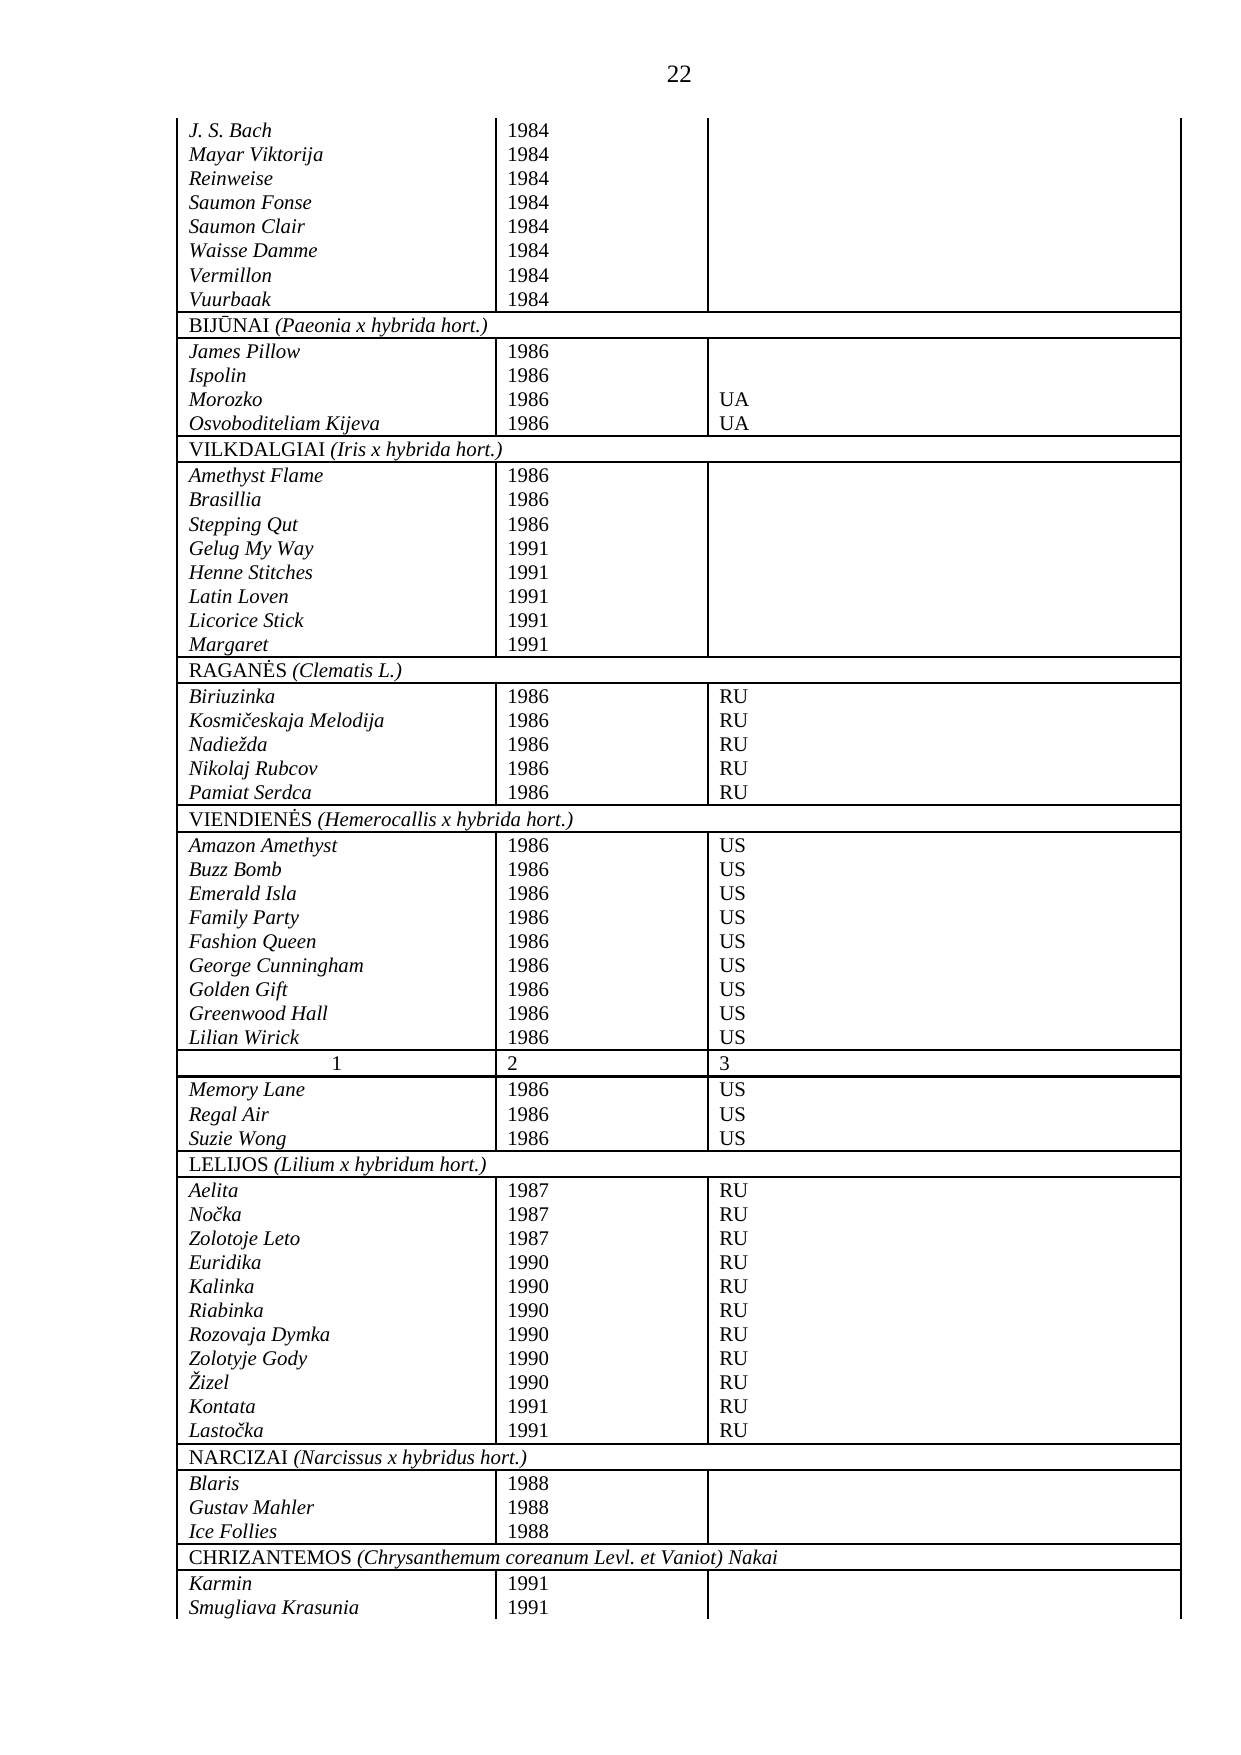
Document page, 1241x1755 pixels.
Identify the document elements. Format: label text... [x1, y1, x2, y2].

table_cell [709, 339, 1180, 363]
table_cell 1986 [497, 1025, 707, 1049]
table_cell Amazon Amethyst [178, 833, 495, 857]
table_cell 1986 [497, 833, 707, 857]
table_cell 1984 [497, 214, 707, 238]
table_cell 2 [497, 1051, 707, 1075]
table_cell James Pillow [178, 339, 495, 363]
table_cell [709, 560, 1180, 584]
table_cell Kosmičeskaja Melodija [178, 708, 495, 732]
table_cell 1987 [497, 1178, 707, 1202]
table_cell [709, 632, 1180, 656]
table_cell Osvoboditeliam Kijeva [178, 411, 495, 435]
table_cell US [709, 953, 1180, 977]
table_cell US [709, 1078, 1180, 1101]
table_cell [709, 536, 1180, 559]
table_cell 1984 [497, 239, 707, 262]
table_cell [709, 363, 1180, 387]
table_cell Vuurbaak [178, 287, 495, 311]
table_cell US [709, 881, 1180, 905]
table_cell RU [709, 708, 1180, 732]
table_cell 1988 [497, 1519, 707, 1543]
table_cell US [709, 1126, 1180, 1149]
table_cell CHRIZANTEMOS (Chrysanthemum coreanum Levl. et Vaniot) Nakai [178, 1545, 1180, 1569]
table_cell BIJŪNAI (Paeonia x hybrida hort.) [178, 313, 1180, 337]
table_cell Karmin [178, 1571, 495, 1595]
table_cell US [709, 833, 1180, 857]
table_cell Margaret [178, 632, 495, 656]
table_cell [709, 1519, 1180, 1543]
table_cell [709, 1595, 1180, 1619]
table_cell [709, 142, 1180, 166]
table_cell RU [709, 732, 1180, 756]
table_cell 1991 [497, 560, 707, 584]
table_cell RU [709, 684, 1180, 708]
table_cell LELIJOS (Lilium x hybridum hort.) [178, 1152, 1180, 1176]
table_cell 1984 [497, 142, 707, 166]
table_cell 1991 [497, 1595, 707, 1619]
table_cell NARCIZAI (Narcissus x hybridus hort.) [178, 1445, 1180, 1469]
table_cell Lilian Wirick [178, 1025, 495, 1049]
table_cell 1984 [497, 118, 707, 142]
table_cell Ice Follies [178, 1519, 495, 1543]
table_cell [709, 166, 1180, 190]
table_cell 1986 [497, 363, 707, 387]
table_cell Nočka Zolotoje Leto Euridika [178, 1202, 495, 1274]
table_cell Nadiežda [178, 732, 495, 756]
table_cell Gelug My Way [178, 536, 495, 559]
table_cell 1986 [497, 977, 707, 1001]
table_cell [709, 287, 1180, 311]
table_cell US [709, 857, 1180, 881]
table_cell 1991 [497, 536, 707, 559]
table_cell 1986 [497, 881, 707, 905]
table_cell 1986 [497, 684, 707, 708]
table_cell US [709, 1025, 1180, 1049]
table_cell 1986 [497, 1078, 707, 1101]
table_cell RU RU RU [709, 1202, 1180, 1274]
table_cell Ispolin [178, 363, 495, 387]
table_cell 1986 [497, 953, 707, 977]
table_cell [709, 584, 1180, 608]
table_cell US [709, 1101, 1180, 1126]
table_cell Pamiat Serdca [178, 780, 495, 804]
table_cell 1991 [497, 1419, 707, 1442]
table_cell UA [709, 411, 1180, 435]
table_cell Family Party [178, 905, 495, 929]
table_cell [709, 1571, 1180, 1595]
table_cell US [709, 1001, 1180, 1025]
table_cell Fashion Queen [178, 929, 495, 953]
table_cell 1986 [497, 1001, 707, 1025]
table_cell UA [709, 387, 1180, 411]
table_cell [709, 263, 1180, 287]
table_cell Gustav Mahler [178, 1495, 495, 1519]
table_cell Nikolaj Rubcov [178, 756, 495, 780]
table_cell [709, 214, 1180, 238]
table_cell 1987 1987 1990 [497, 1202, 707, 1274]
table_cell 1986 [497, 339, 707, 363]
table_cell RU [709, 1419, 1180, 1442]
table_cell Memory Lane [178, 1078, 495, 1101]
table_cell 1986 [497, 929, 707, 953]
table_cell [709, 488, 1180, 536]
table_cell Suzie Wong [178, 1126, 495, 1149]
table_cell 1991 [497, 1571, 707, 1595]
table_cell 3 [709, 1051, 1180, 1075]
table_cell Kalinka Riabinka Rozovaja Dymka Zolotyje Gody Žizel [178, 1274, 495, 1394]
table_cell 1986 [497, 411, 707, 435]
table_cell 1986 [497, 756, 707, 780]
table_cell 1986 [497, 732, 707, 756]
table_cell Henne Stitches [178, 560, 495, 584]
table_cell Emerald Isla [178, 881, 495, 905]
table_cell [709, 463, 1180, 487]
table_cell Buzz Bomb [178, 857, 495, 881]
table_cell 1984 [497, 263, 707, 287]
table_cell Aelita [178, 1178, 495, 1202]
table_cell Licorice Stick [178, 608, 495, 632]
table_cell RU RU RU RU RU [709, 1274, 1180, 1394]
table_cell Blaris [178, 1471, 495, 1495]
table_cell Reinweise [178, 166, 495, 190]
table_cell [709, 1471, 1180, 1495]
table_cell Greenwood Hall [178, 1001, 495, 1025]
table_cell 1984 [497, 190, 707, 214]
table_cell [709, 239, 1180, 262]
table_cell Biriuzinka [178, 684, 495, 708]
table_cell Saumon Clair [178, 214, 495, 238]
table_cell George Cunningham [178, 953, 495, 977]
table_cell 1988 [497, 1495, 707, 1519]
table_cell 1986 [497, 387, 707, 411]
table_cell VILKDALGIAI (Iris x hybrida hort.) [178, 437, 1180, 461]
table_cell Smugliava Krasunia [178, 1595, 495, 1619]
table_cell RU [709, 1394, 1180, 1418]
table_cell 1986 [497, 905, 707, 929]
table_cell Mayar Viktorija [178, 142, 495, 166]
table_cell [709, 1495, 1180, 1519]
table_cell 1988 [497, 1471, 707, 1495]
table_cell Latin Loven [178, 584, 495, 608]
table_cell RU [709, 756, 1180, 780]
table_cell VIENDIENĖS (Hemerocallis x hybrida hort.) [178, 806, 1180, 831]
table_cell US [709, 929, 1180, 953]
table_cell [709, 118, 1180, 142]
table_cell 1986 [497, 857, 707, 881]
table_cell Morozko [178, 387, 495, 411]
table_cell Golden Gift [178, 977, 495, 1001]
table_cell RU [709, 1178, 1180, 1202]
table_cell Amethyst Flame [178, 463, 495, 487]
table_cell 1986 1986 [497, 488, 707, 536]
table_cell 1984 [497, 166, 707, 190]
table_cell Lastočka [178, 1419, 495, 1442]
table_cell Regal Air [178, 1101, 495, 1126]
table_cell US [709, 905, 1180, 929]
table_cell J. S. Bach [178, 118, 495, 142]
table_cell Saumon Fonse [178, 190, 495, 214]
table_cell RAGANĖS (Clematis L.) [178, 658, 1180, 682]
table_cell 1991 [497, 632, 707, 656]
table_cell RU [709, 780, 1180, 804]
table_cell 1984 [497, 287, 707, 311]
table_cell Brasillia Stepping Qut [178, 488, 495, 536]
table_cell 1991 [497, 608, 707, 632]
table_cell Waisse Damme [178, 239, 495, 262]
table_cell 1986 [497, 780, 707, 804]
table_cell Vermillon [178, 263, 495, 287]
table_cell Kontata [178, 1394, 495, 1418]
table_cell [709, 190, 1180, 214]
table_cell US [709, 977, 1180, 1001]
table_cell 1986 [497, 463, 707, 487]
table_cell 1990 1990 1990 1990 1990 [497, 1274, 707, 1394]
table_cell 1986 [497, 708, 707, 732]
table_cell 1986 [497, 1101, 707, 1126]
table_cell 1991 [497, 1394, 707, 1418]
table_cell 1986 [497, 1126, 707, 1149]
table_cell 1 [178, 1051, 495, 1075]
table_cell 1991 [497, 584, 707, 608]
table_cell [709, 608, 1180, 632]
